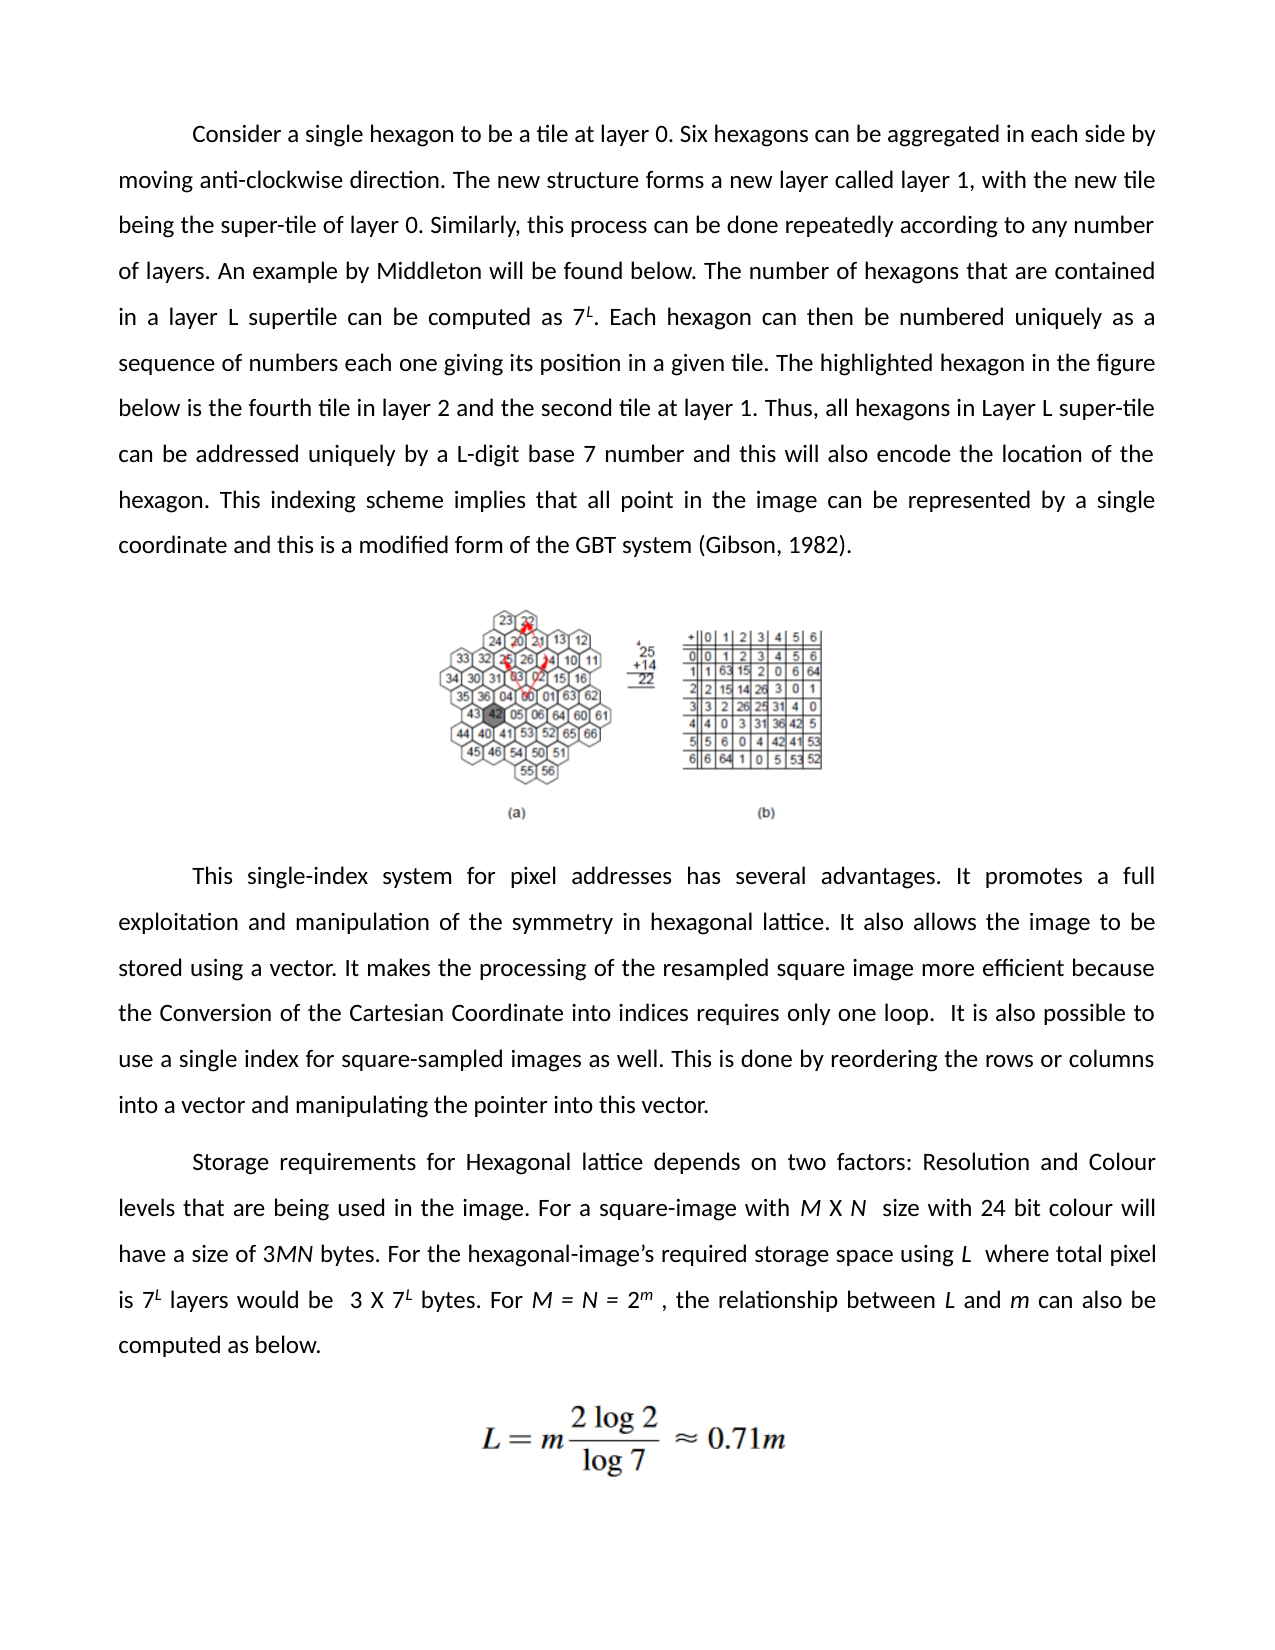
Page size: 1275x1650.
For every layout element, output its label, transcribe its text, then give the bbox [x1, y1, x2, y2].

text Storage requirements for Hexagonal lattice depends on two factors: Resolution and Colour levels that are being used in the image. For a square-image with M X N size with 24 bit colour will have a size of 3MN bytes. For the hexagonal-image’s required storage space using L where total pixel is 7L layers would be 3 X 7L bytes. For M = N = 2m , the relationship between L and m can also be computed as below. [118, 1147, 1157, 1360]
text This single-index system for pixel addresses has several advantages. It promotes a full exploitation and manipulation of the symmetry in hexagonal lattice. It also allows the image to be stored using a vector. It makes the processing of the resampled square image more efficient because the Conversion of the Cartesian Coordinate into indices requires only one loop. It is also possible to use a single index for square-sampled images as well. This is done by reordering the rows or columns into a vector and manipulating the pointer into this vector. [118, 860, 1157, 1119]
text Consider a single hexagon to be a tile at layer 0. Six hexagons can be aggregated in each side by moving anti-clockwise direction. The new structure forms a new layer called layer 1, with the new tile being the super-tile of layer 0. Similarly, this process can be done repeatedly according to any number of layers. An example by Middleton will be found below. The number of hexagons that are contained in a layer L supertile can be computed as 7L. Each hexagon can then be numbered uniquely as a sequence of numbers each one giving its position in a given tile. The highlighted hexagon in the figure below is the fourth tile in layer 2 and the second tile at layer 1. Thus, all hexagons in Layer L super-tile can be addressed uniquely by a L-digit base 7 number and this will also encode the location of the hexagon. This indexing scheme implies that all point in the image can be represented by a single coordinate and this is a modified form of the GBT system (Gibson, 1982). [118, 118, 1157, 560]
